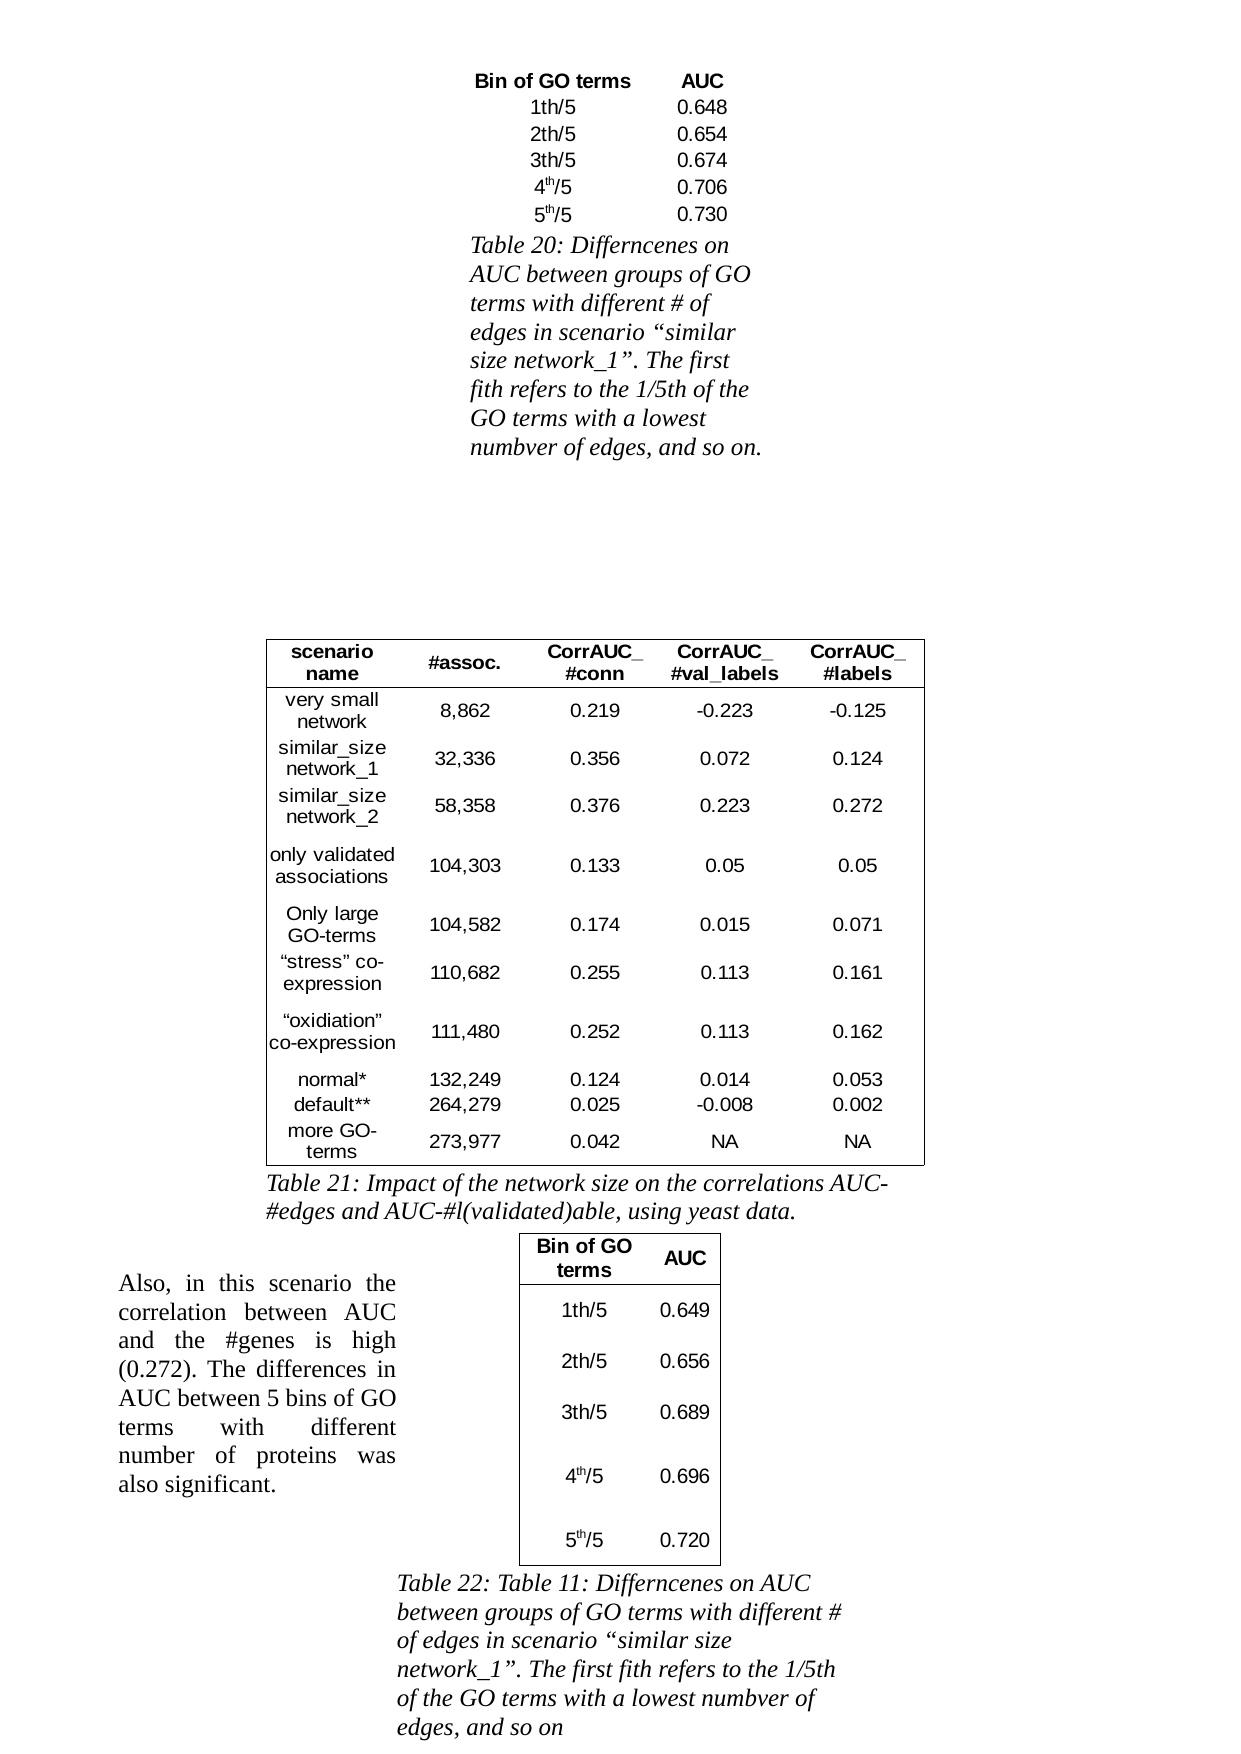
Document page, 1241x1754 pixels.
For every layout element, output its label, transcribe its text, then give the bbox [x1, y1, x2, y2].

text Also, in this scenario the correlation between AUC and the #genes is high (0.272). The differences in AUC between 5 bins of GO terms with different number of proteins was also significant. [118, 1268, 397, 1498]
text Table 22: Table 11: Differncenes on AUC between groups of GO terms with different # of edges in scenario “similar size network_1”. The first fith refers to the 1/5th of the GO terms with a lowest numbver of edges, and so on [397, 1233, 844, 1740]
text [844, 1268, 1122, 1498]
text Table 20: Differncenes on AUC between groups of GO terms with different # of edges in scenario “similar size network_1”. The first fith refers to the 1/5th of the GO terms with a lowest numbver of edges, and so on. [470, 131, 770, 461]
text Table 21: Impact of the network size on the correlations AUC-#edges and AUC-#l(validated)able, using yeast data. [266, 639, 926, 1225]
